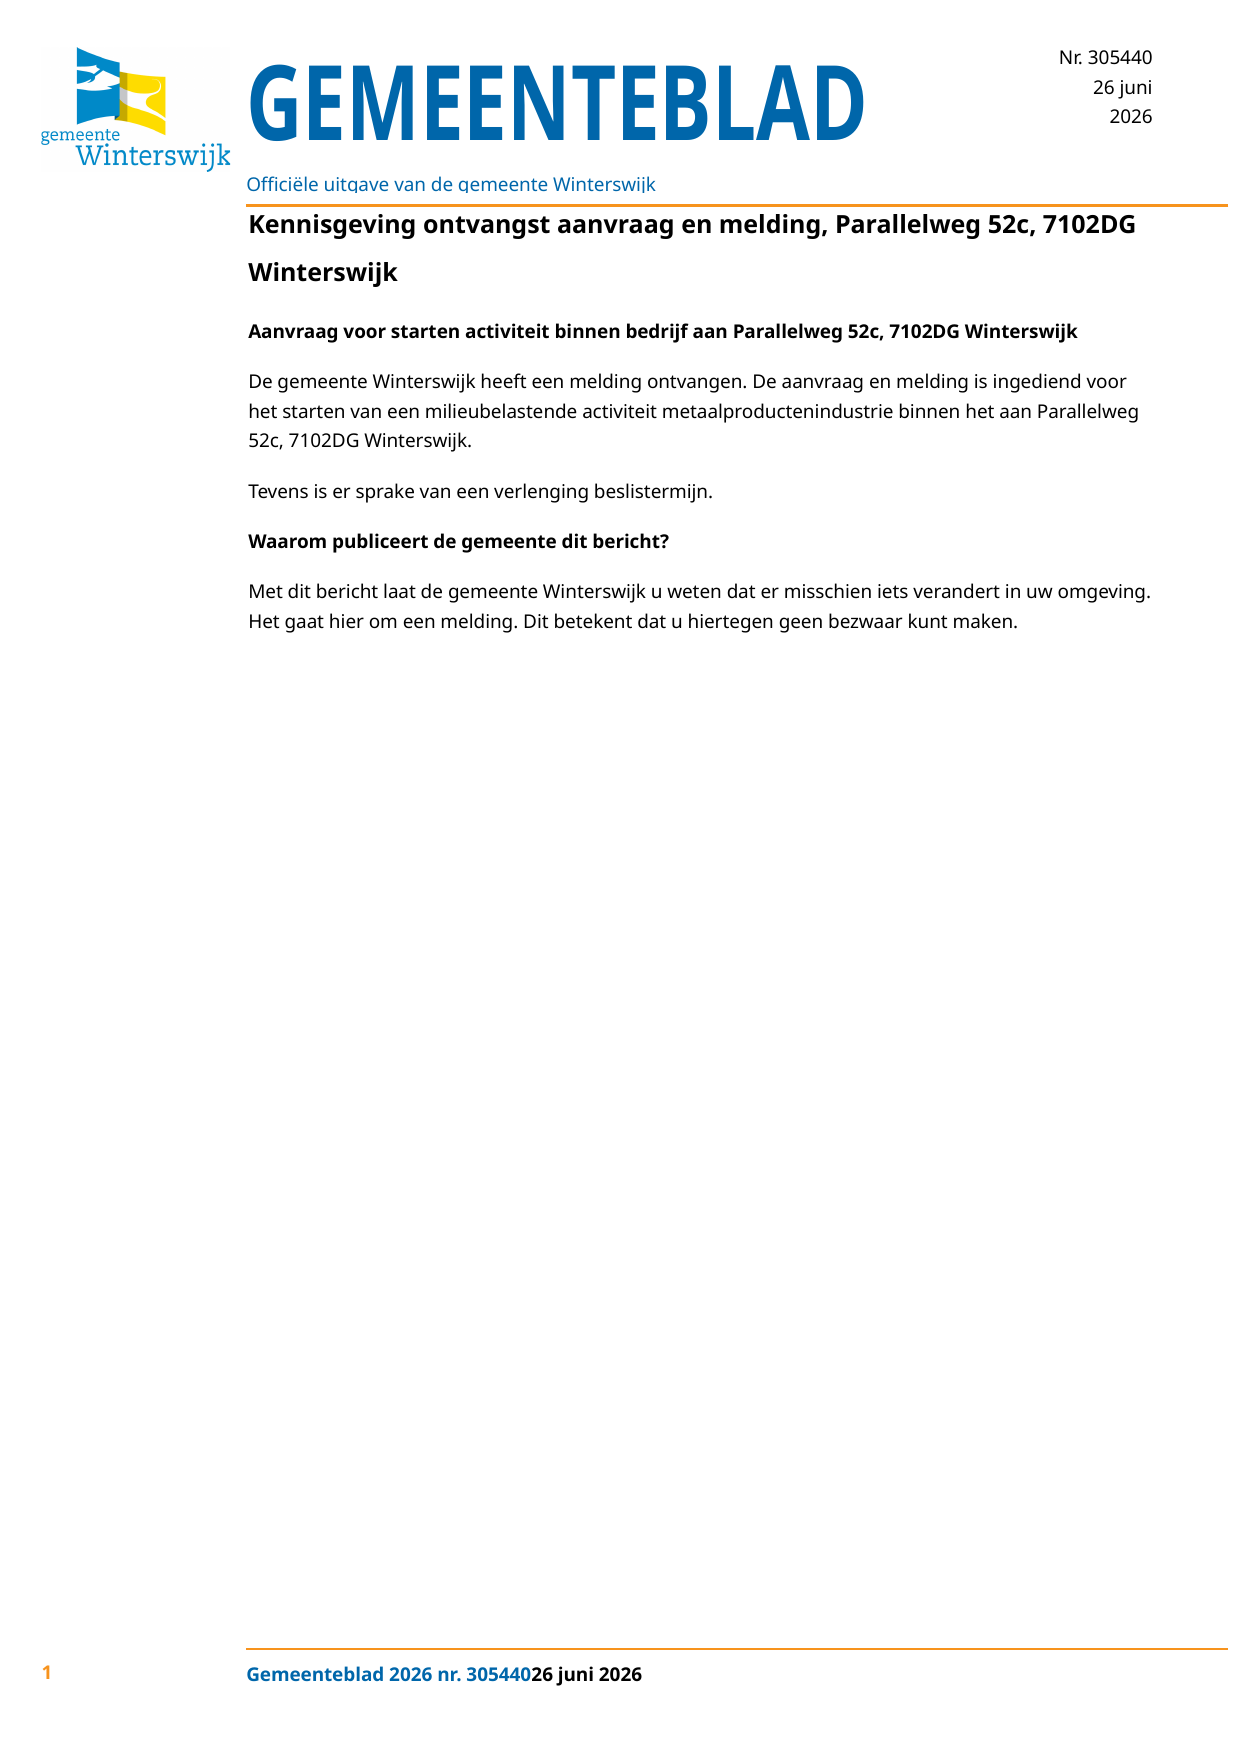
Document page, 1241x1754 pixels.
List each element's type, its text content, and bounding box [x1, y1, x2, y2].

text De gemeente Winterswijk heeft een melding ontvangen. De aanvraag en melding is ingediend voor het starten van een milieubelastende activiteit metaalproductenindustrie binnen het aan Parallelweg 52c, 7102DG Winterswijk. [248, 368, 1152, 453]
picture [41, 47, 231, 172]
text Aanvraag voor starten activiteit binnen bedrijf aan Parallelweg 52c, 7102DG Winterswijk [248, 318, 1152, 344]
text Waarom publiceert de gemeente dit bericht? [248, 528, 1152, 554]
picture [225, 153, 231, 162]
text Met dit bericht laat de gemeente Winterswijk u weten dat er misschien iets verandert in uw omgeving. Het gaat hier om een melding. Dit betekent dat u hiertegen geen bezwaar kunt maken. [248, 579, 1152, 634]
text Tevens is er sprake van een verlenging beslistermijn. [248, 478, 1152, 504]
text Kennisgeving ontvangst aanvraag en melding, Parallelweg 52c, 7102DG Winterswijk [248, 207, 1152, 288]
